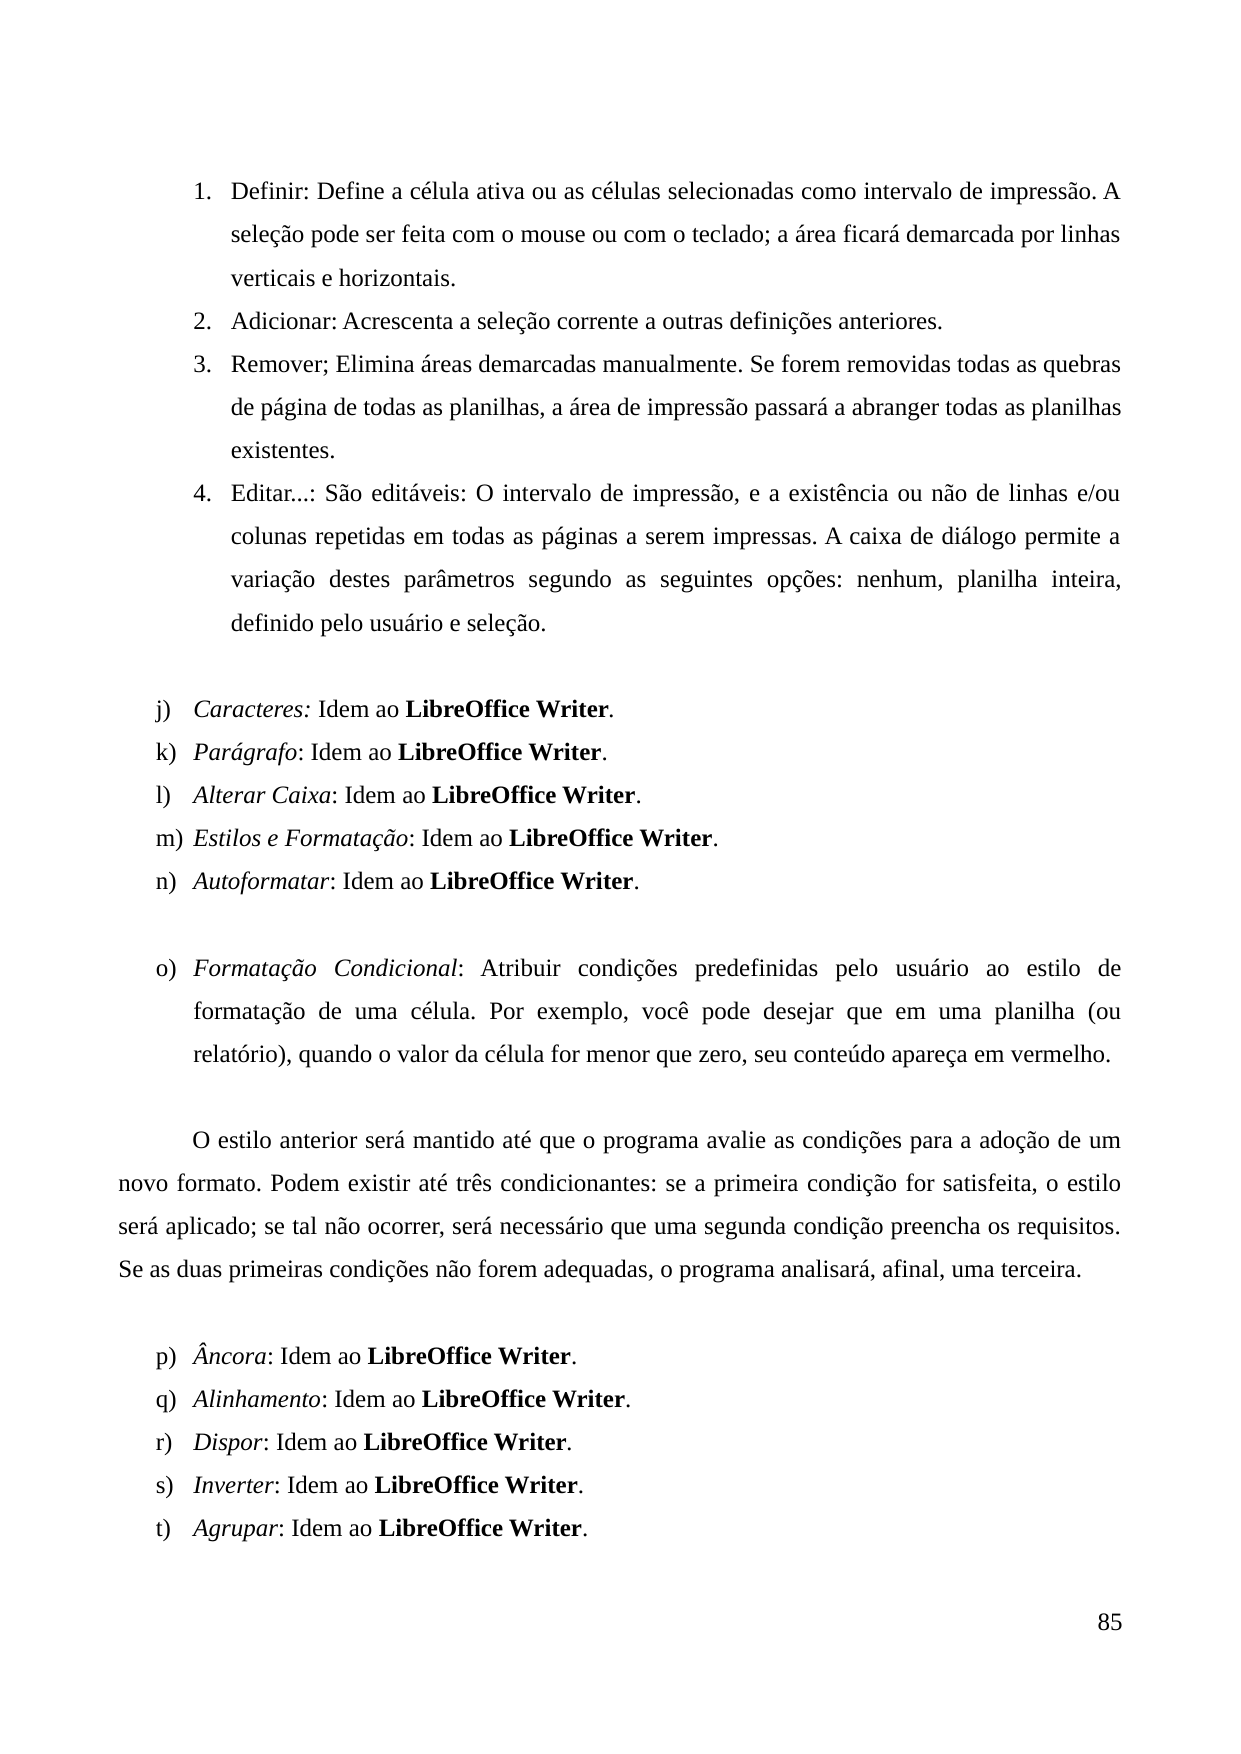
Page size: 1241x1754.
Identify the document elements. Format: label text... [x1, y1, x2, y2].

list Agrupar: Idem ao LibreOffice Writer. [156, 1513, 1122, 1542]
list Alinhamento: Idem ao LibreOffice Writer. [156, 1384, 1122, 1413]
list Formatação Condicional: Atribuir condições predefinidas pelo usuário ao estilo de formatação de uma célula. Por exemplo, você pode desejar que em uma planilha (ou relatório), quando o valor da célula for menor que zero, seu conteúdo apareça em vermelho. [156, 953, 1122, 1068]
list Remover; Elimina áreas demarcadas manualmente. Se forem removidas todas as quebras de página de todas as planilhas, a área de impressão passará a abranger todas as planilhas existentes. [193, 349, 1122, 464]
list Adicionar: Acrescenta a seleção corrente a outras definições anteriores. [193, 306, 1122, 334]
list Estilos e Formatação: Idem ao LibreOffice Writer. [156, 823, 1122, 852]
list Autoformatar: Idem ao LibreOffice Writer. [156, 866, 1122, 895]
list Parágrafo: Idem ao LibreOffice Writer. [156, 737, 1122, 766]
list Editar...: São editáveis: O intervalo de impressão, e a existência ou não de linhas e/ou colunas repetidas em todas as páginas a serem impressas. A caixa de diálogo permite a variação destes parâmetros segundo as seguintes opções: nenhum, planilha inteira, definido pelo usuário e seleção. [193, 478, 1122, 636]
list Inverter: Idem ao LibreOffice Writer. [156, 1470, 1122, 1499]
list Âncora: Idem ao LibreOffice Writer. [156, 1341, 1122, 1369]
list Caracteres: Idem ao LibreOffice Writer. [156, 694, 1122, 723]
list Alterar Caixa: Idem ao LibreOffice Writer. [156, 780, 1122, 809]
text O estilo anterior será mantido até que o programa avalie as condições para a adoção de um novo formato. Podem existir até três condicionantes: se a primeira condição for satisfeita, o estilo será aplicado; se tal não ocorrer, será necessário que uma segunda condição preencha os requisitos. Se as duas primeiras condições não forem adequadas, o programa analisará, afinal, uma terceira. [118, 1125, 1122, 1283]
list Dispor: Idem ao LibreOffice Writer. [156, 1427, 1122, 1456]
list Definir: Define a célula ativa ou as células selecionadas como intervalo de impressão. A seleção pode ser feita com o mouse ou com o teclado; a área ficará demarcada por linhas verticais e horizontais. [193, 176, 1122, 291]
